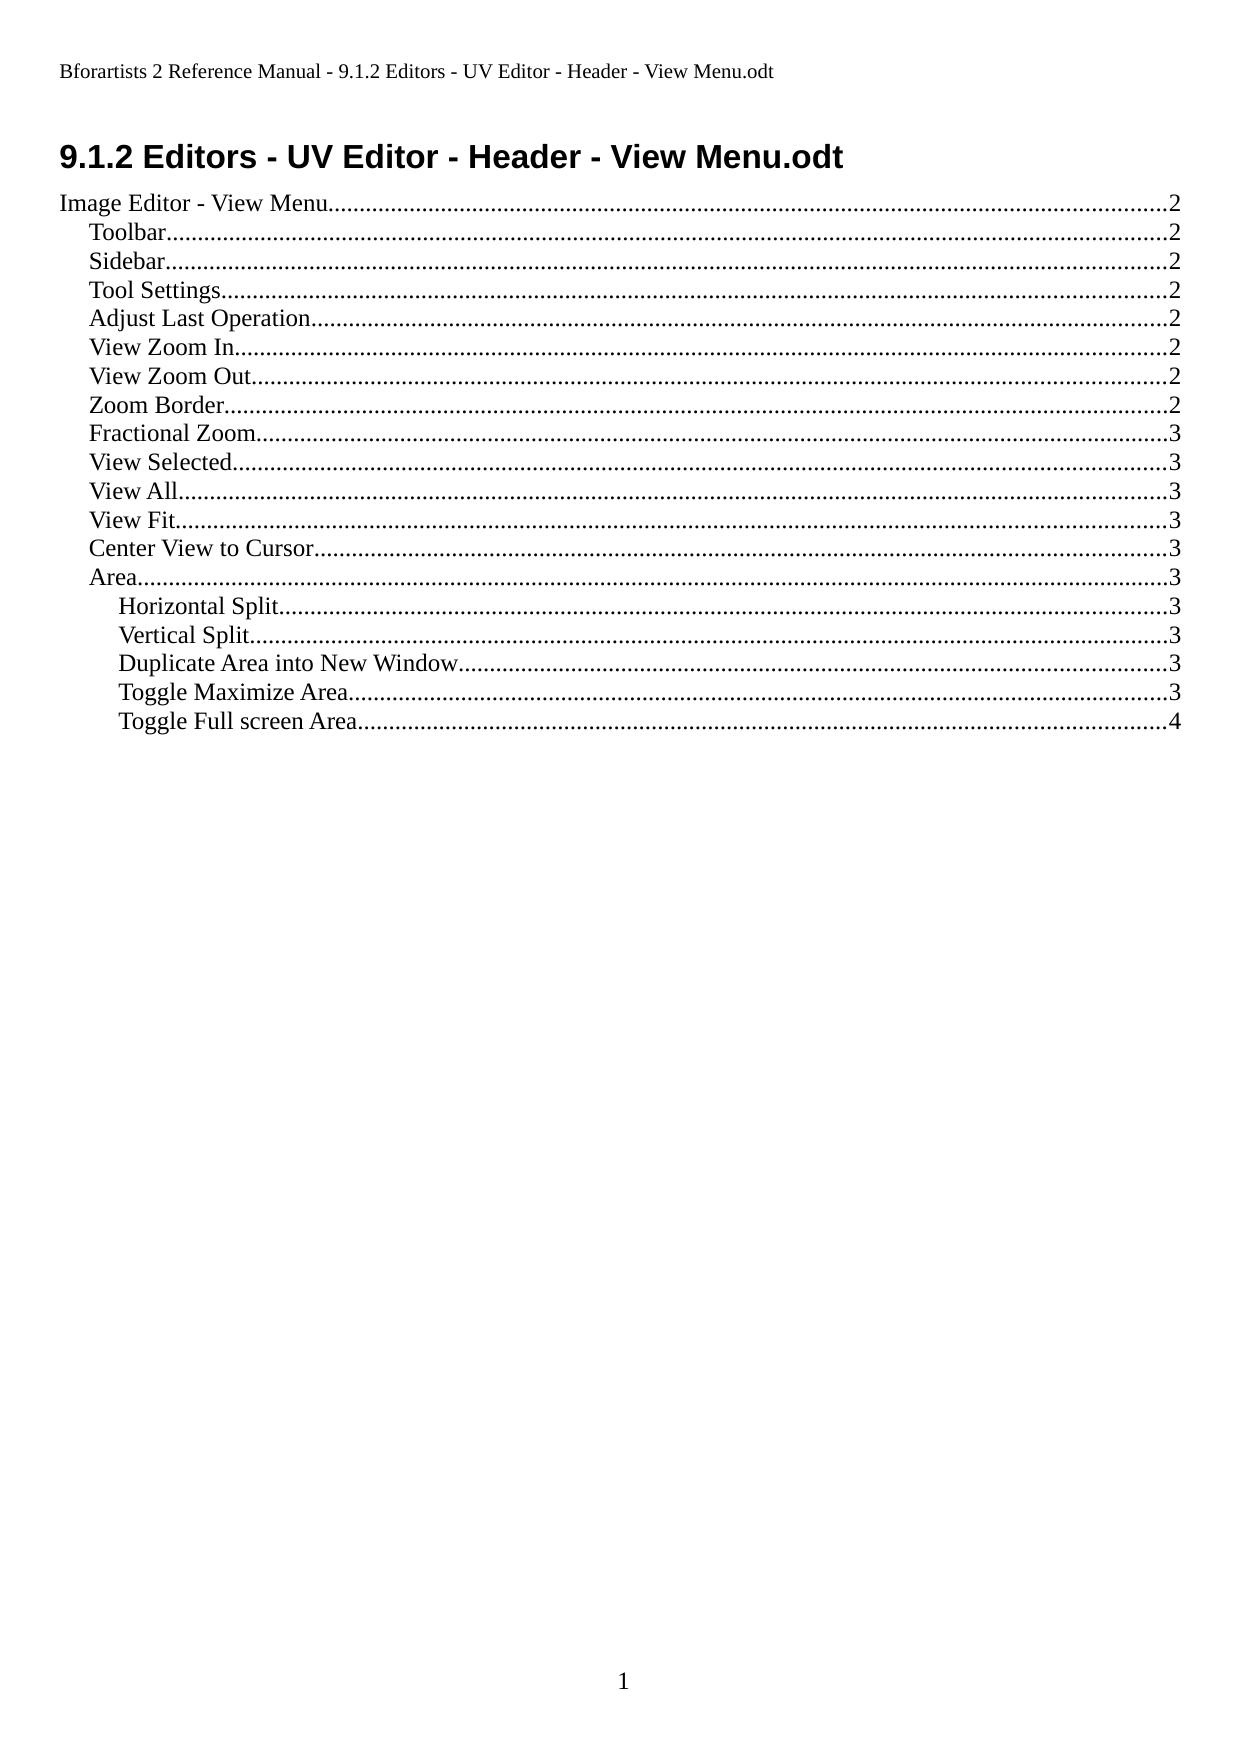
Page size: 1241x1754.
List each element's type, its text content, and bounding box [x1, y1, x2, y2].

text Image Editor - View Menu 2 [59, 188, 1181, 217]
text View All 3 [88, 476, 1181, 505]
text View Zoom Out 2 [88, 361, 1181, 390]
text Sidebar 2 [88, 246, 1181, 275]
text Toggle Maximize Area 3 [118, 677, 1181, 706]
text Fractional Zoom 3 [88, 418, 1181, 447]
text Vertical Split 3 [118, 620, 1181, 648]
subtitle 9.1.2 Editors - UV Editor - Header - View Menu.odt [59, 138, 1181, 176]
text Toggle Full screen Area 4 [118, 706, 1181, 735]
text View Selected 3 [88, 447, 1181, 476]
text Duplicate Area into New Window 3 [118, 648, 1181, 677]
text Horizontal Split 3 [118, 591, 1181, 620]
text Toolbar 2 [88, 217, 1181, 246]
text Adjust Last Operation 2 [88, 303, 1181, 332]
text View Fit 3 [88, 505, 1181, 533]
text Tool Settings 2 [88, 275, 1181, 303]
text View Zoom In 2 [88, 332, 1181, 361]
text Zoom Border 2 [88, 390, 1181, 418]
text Area 3 [88, 562, 1181, 591]
text Center View to Cursor 3 [88, 533, 1181, 562]
